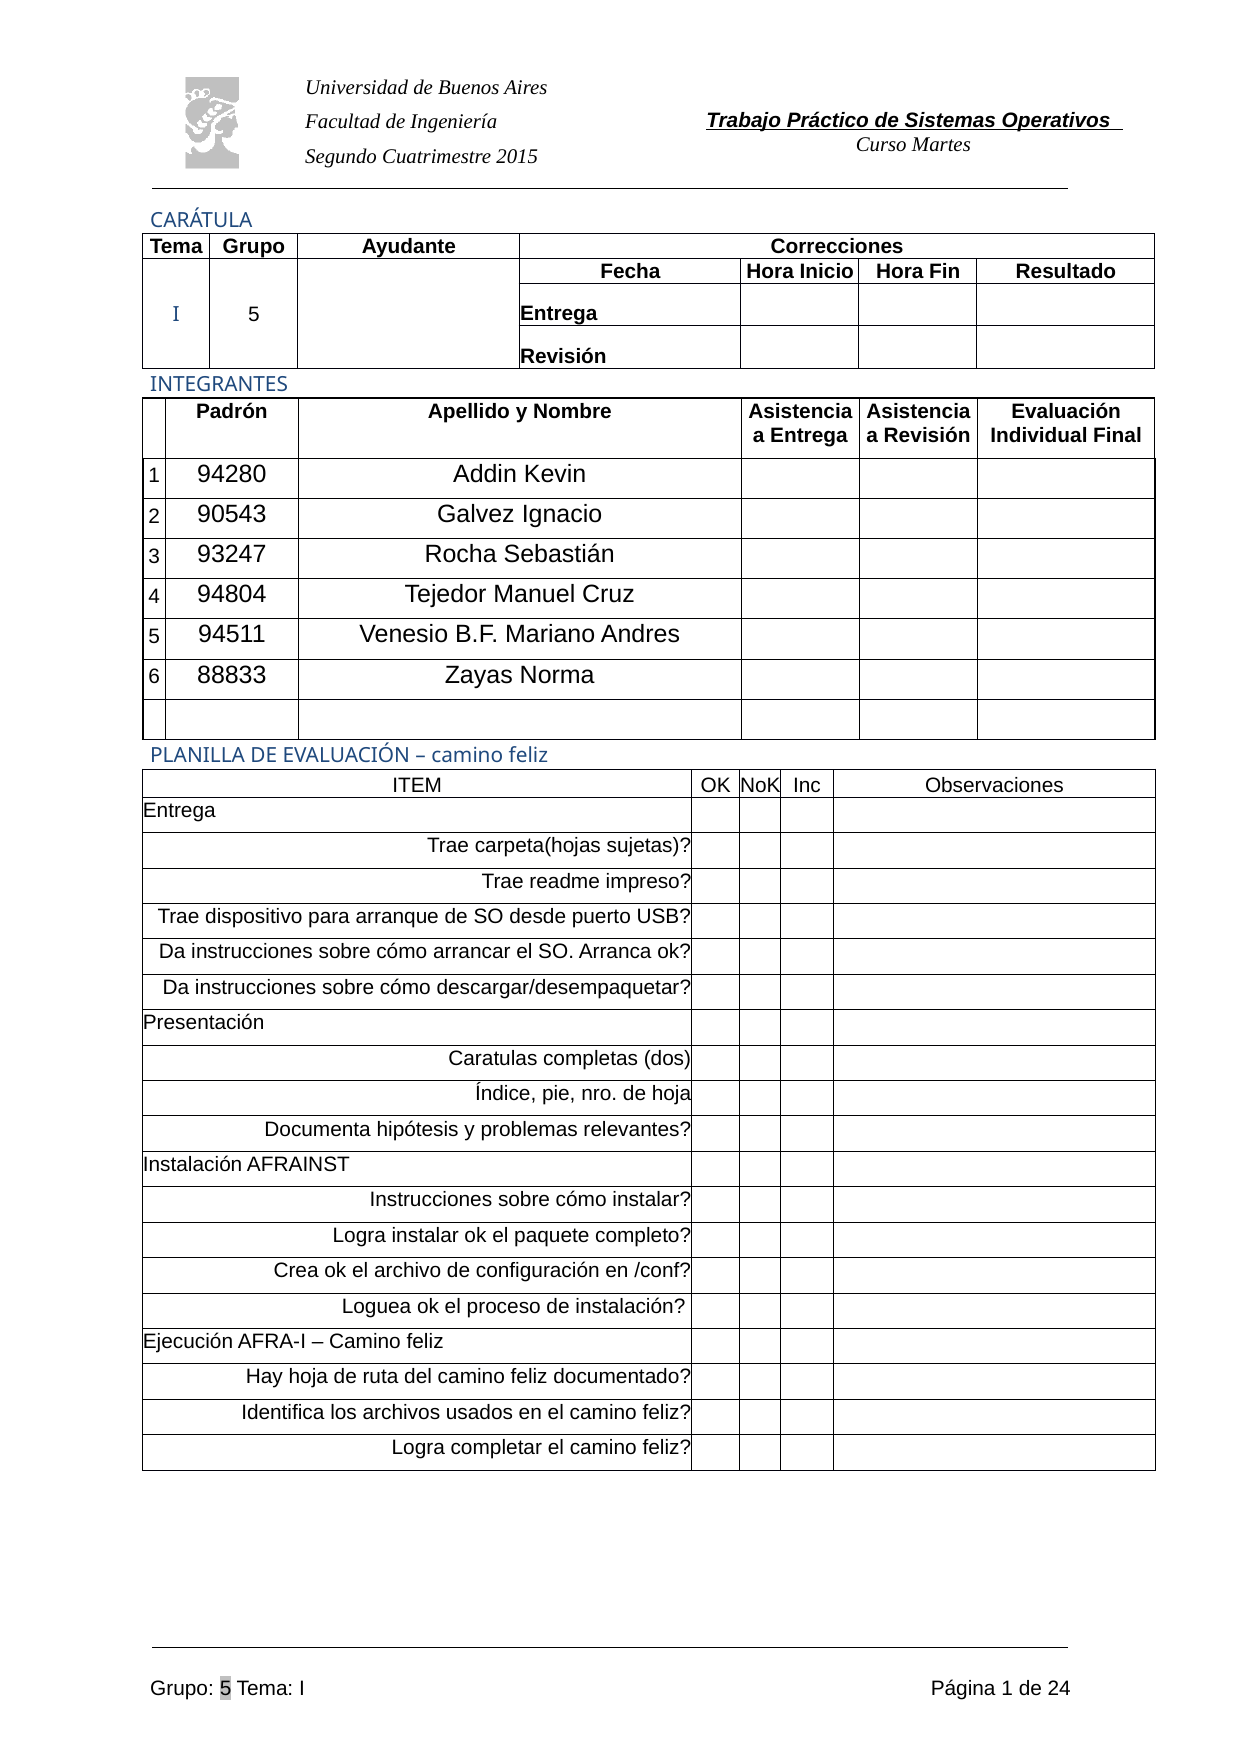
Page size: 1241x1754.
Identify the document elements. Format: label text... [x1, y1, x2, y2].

table_cell 88833 [166, 660, 298, 699]
table_cell [781, 1081, 833, 1115]
table_header Asistencia a Revisión [860, 399, 977, 457]
table_cell Logra completar el camino feliz? [143, 1435, 691, 1469]
table_cell [977, 284, 1154, 325]
table_cell [978, 700, 1154, 739]
table_cell [692, 1081, 739, 1115]
picture [183, 74, 246, 171]
table_cell [859, 326, 976, 368]
table_cell Identifica los archivos usados en el camino feliz? [143, 1400, 691, 1434]
table_cell [740, 1081, 780, 1115]
text CARÁTULA [150, 205, 1090, 233]
table_cell [834, 798, 1155, 832]
table_cell 94804 [166, 579, 298, 618]
table_header Grupo [210, 234, 297, 258]
table_cell Instalación AFRAINST [143, 1152, 691, 1186]
table_cell 93247 [166, 539, 298, 578]
table_cell [978, 619, 1154, 658]
table_cell [834, 1294, 1155, 1328]
table_cell Hora Fin [859, 259, 976, 283]
table_cell 94280 [166, 459, 298, 498]
table_cell Zayas Norma [299, 660, 741, 699]
table_cell [781, 1400, 833, 1434]
table_cell Tejedor Manuel Cruz [299, 579, 741, 618]
table_cell [781, 1187, 833, 1222]
table_cell [144, 700, 165, 739]
table_cell [741, 284, 858, 325]
table_cell [978, 499, 1154, 538]
table_cell [978, 539, 1154, 578]
table_cell [742, 660, 859, 699]
table_cell [978, 459, 1154, 498]
table_header Tema [143, 234, 209, 258]
table_cell [692, 1258, 739, 1292]
table_cell [692, 1046, 739, 1080]
table_cell [781, 939, 833, 974]
table_cell [860, 459, 977, 498]
table_cell [692, 1329, 739, 1363]
table_cell [834, 869, 1155, 903]
table_cell [834, 1435, 1155, 1469]
table_cell [781, 1435, 833, 1469]
table_cell [834, 1223, 1155, 1257]
table_cell [834, 1329, 1155, 1363]
table_cell [692, 939, 739, 974]
table_cell [834, 1081, 1155, 1115]
table_cell [860, 660, 977, 699]
table_cell Trae carpeta(hojas sujetas)? [143, 833, 691, 867]
table_header Apellido y Nombre [299, 399, 741, 457]
table_cell [692, 833, 739, 867]
table_cell [781, 1329, 833, 1363]
table_cell [740, 1435, 780, 1469]
table_cell 1 [144, 459, 165, 498]
table_cell [740, 1294, 780, 1328]
table_cell 5 [210, 259, 297, 368]
table_cell Fecha [520, 259, 740, 283]
table_cell [742, 579, 859, 618]
table_cell [834, 1010, 1155, 1044]
table_cell [834, 1046, 1155, 1080]
table_cell [834, 1116, 1155, 1151]
table_cell 3 [144, 539, 165, 578]
table_cell [859, 284, 976, 325]
table_cell Hora Inicio [741, 259, 858, 283]
table_header NoK [740, 770, 780, 797]
table_cell [741, 326, 858, 368]
table_cell [692, 904, 739, 938]
text INTEGRANTES [150, 369, 1090, 397]
table_cell I [143, 259, 209, 368]
table_cell [740, 1152, 780, 1186]
table_cell [740, 975, 780, 1009]
table_header Inc [781, 770, 833, 797]
table_cell Presentación [143, 1010, 691, 1044]
table_cell [742, 459, 859, 498]
table_cell [834, 1258, 1155, 1292]
table_cell [978, 579, 1154, 618]
table_cell [781, 1223, 833, 1257]
table_cell [692, 1152, 739, 1186]
table_cell [740, 1187, 780, 1222]
table_cell [860, 499, 977, 538]
table_header Padrón [166, 399, 298, 457]
table_cell [692, 869, 739, 903]
table_header Ayudante [298, 234, 519, 258]
table_cell [834, 939, 1155, 974]
table_header Correcciones [520, 234, 1154, 258]
table_cell Da instrucciones sobre cómo arrancar el SO. Arranca ok? [143, 939, 691, 974]
table_cell [781, 1116, 833, 1151]
table_cell Documenta hipótesis y problemas relevantes? [143, 1116, 691, 1151]
table_header OK [692, 770, 739, 797]
table_cell [740, 1258, 780, 1292]
table_cell 6 [144, 660, 165, 699]
table_cell [781, 798, 833, 832]
table_cell [781, 904, 833, 938]
table_cell [742, 619, 859, 658]
table_header Asistencia a Entrega [742, 399, 859, 457]
table_cell Índice, pie, nro. de hoja [143, 1081, 691, 1115]
table_cell [834, 833, 1155, 867]
table_cell [781, 1046, 833, 1080]
table_cell Loguea ok el proceso de instalación? [143, 1294, 691, 1328]
table_cell [781, 869, 833, 903]
table_cell 94511 [166, 619, 298, 658]
table_cell Hay hoja de ruta del camino feliz documentado? [143, 1364, 691, 1399]
table_cell Instrucciones sobre cómo instalar? [143, 1187, 691, 1222]
table_cell [781, 1294, 833, 1328]
table_cell Venesio B.F. Mariano Andres [299, 619, 741, 658]
table_cell [781, 1258, 833, 1292]
table_cell [742, 499, 859, 538]
table_cell [977, 326, 1154, 368]
table_cell [692, 798, 739, 832]
table_cell [834, 1400, 1155, 1434]
table_cell Logra instalar ok el paquete completo? [143, 1223, 691, 1257]
table_cell 5 [144, 619, 165, 658]
table_cell [742, 539, 859, 578]
table_cell [740, 1223, 780, 1257]
table_cell [860, 700, 977, 739]
table_cell [692, 1400, 739, 1434]
table_cell Entrega [520, 284, 740, 325]
table_cell Revisión [520, 326, 740, 368]
table_cell [860, 539, 977, 578]
table_cell [834, 1187, 1155, 1222]
table_cell 4 [144, 579, 165, 618]
table_cell [740, 1010, 780, 1044]
table_cell [834, 1364, 1155, 1399]
table_cell [740, 1400, 780, 1434]
table_cell [692, 1294, 739, 1328]
table_cell [166, 700, 298, 739]
table_header Evaluación Individual Final [978, 399, 1154, 457]
table_cell [740, 904, 780, 938]
table_cell Entrega [143, 798, 691, 832]
table_cell [692, 1010, 739, 1044]
table_cell [740, 869, 780, 903]
table_cell [740, 833, 780, 867]
table_cell [781, 975, 833, 1009]
table_header Observaciones [834, 770, 1155, 797]
table_cell Addin Kevin [299, 459, 741, 498]
table_cell Galvez Ignacio [299, 499, 741, 538]
table_cell [781, 833, 833, 867]
table_cell [740, 1046, 780, 1080]
table_header ITEM [143, 770, 691, 797]
table_cell [742, 700, 859, 739]
table_cell [834, 904, 1155, 938]
table_cell [740, 798, 780, 832]
table_cell [692, 1187, 739, 1222]
table_cell 90543 [166, 499, 298, 538]
table_cell [692, 1223, 739, 1257]
table_cell Rocha Sebastián [299, 539, 741, 578]
table_cell [978, 660, 1154, 699]
table_cell [740, 939, 780, 974]
table_cell [692, 1116, 739, 1151]
table_cell [299, 700, 741, 739]
table_cell [781, 1364, 833, 1399]
table_cell [298, 259, 519, 368]
table_cell [692, 1435, 739, 1469]
table_cell [860, 579, 977, 618]
table_cell [740, 1329, 780, 1363]
table_cell [834, 1152, 1155, 1186]
table_cell Trae readme impreso? [143, 869, 691, 903]
text PLANILLA DE EVALUACIÓN – camino feliz [150, 740, 1090, 768]
table_cell Da instrucciones sobre cómo descargar/desempaquetar? [143, 975, 691, 1009]
table_cell [692, 975, 739, 1009]
table_cell Resultado [977, 259, 1154, 283]
table_cell 2 [144, 499, 165, 538]
table_cell Ejecución AFRA-I – Camino feliz [143, 1329, 691, 1363]
table_cell Crea ok el archivo de configuración en /conf? [143, 1258, 691, 1292]
table_cell [692, 1364, 739, 1399]
table_cell [740, 1116, 780, 1151]
table_header [143, 399, 165, 457]
table_cell [834, 975, 1155, 1009]
table_cell [860, 619, 977, 658]
table_cell [740, 1364, 780, 1399]
table_cell Trae dispositivo para arranque de SO desde puerto USB? [143, 904, 691, 938]
table_cell Caratulas completas (dos) [143, 1046, 691, 1080]
table_cell [781, 1010, 833, 1044]
table_cell [781, 1152, 833, 1186]
